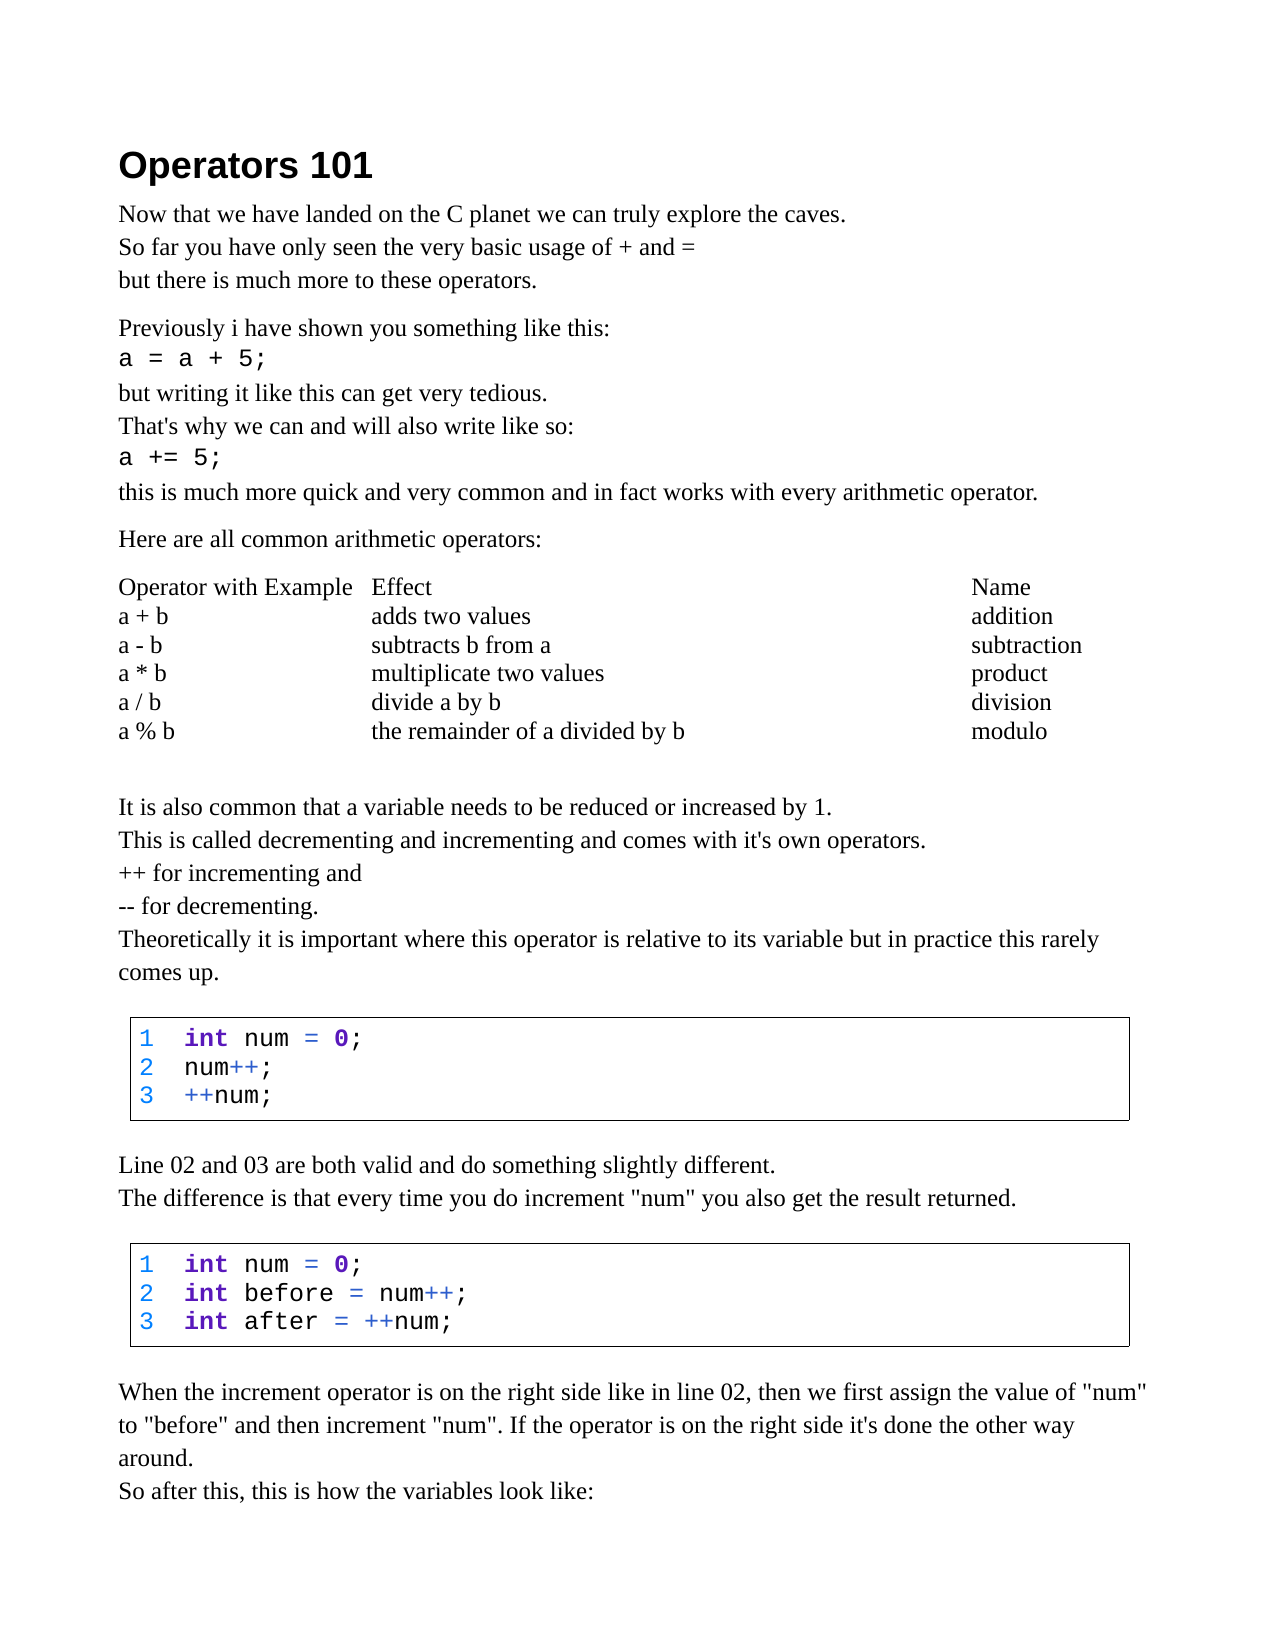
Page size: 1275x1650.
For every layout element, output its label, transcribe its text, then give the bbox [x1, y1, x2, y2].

table_cell a + b [118, 601, 371, 630]
text Previously i have shown you something like this: a = a + 5; but writing it like this can get very tedious. That's why we can and will also write like so: a += 5; this is much more quick and very common and in fact works with every arithmetic operator. [118, 313, 1157, 506]
table_cell adds two values [371, 601, 971, 630]
text Here are all common arithmetic operators: [118, 524, 1157, 553]
table_cell the remainder of a divided by b [371, 716, 971, 745]
table_cell subtracts b from a [371, 630, 971, 658]
table_header Name [971, 572, 1157, 601]
table_header Operator with Example [118, 572, 371, 601]
table_cell addition [971, 601, 1157, 630]
table_cell a / b [118, 687, 371, 716]
text 3 ++num; [139, 1082, 1120, 1111]
text 1 int num = 0; [139, 1026, 1120, 1054]
text Now that we have landed on the C planet we can truly explore the caves. So far you have only seen the very basic usage of + and = but there is much more to these operators. [118, 199, 1157, 294]
table_cell a % b [118, 716, 371, 745]
table_header Effect [371, 572, 971, 601]
text 2 num++; [139, 1054, 1120, 1082]
table_cell product [971, 659, 1157, 687]
text 2 int before = num++; [139, 1280, 1120, 1309]
text When the increment operator is on the right side like in line 02, then we first assign the value of "num" to "before" and then increment "num". If the operator is on the right side it's done the other way around. So after this, this is how the variables look like: [118, 1377, 1157, 1504]
table_cell division [971, 687, 1157, 716]
table_cell modulo [971, 716, 1157, 745]
text Line 02 and 03 are both valid and do something slightly different. The difference is that every time you do increment "num" you also get the result returned. [118, 1151, 1157, 1212]
table_cell divide a by b [371, 687, 971, 716]
text It is also common that a variable needs to be reduced or increased by 1. This is called decrementing and incrementing and comes with it's own operators. ++ for incrementing and -- for decrementing. Theoretically it is important where this operator is relative to its variable but in practice this rarely comes up. [118, 792, 1157, 986]
table_cell subtraction [971, 630, 1157, 658]
table_cell a - b [118, 630, 371, 658]
text 3 int after = ++num; [139, 1309, 1120, 1337]
table_cell a * b [118, 659, 371, 687]
text 1 int num = 0; [139, 1252, 1120, 1280]
subtitle Operators 101 [118, 143, 1157, 187]
table_cell multiplicate two values [371, 659, 971, 687]
